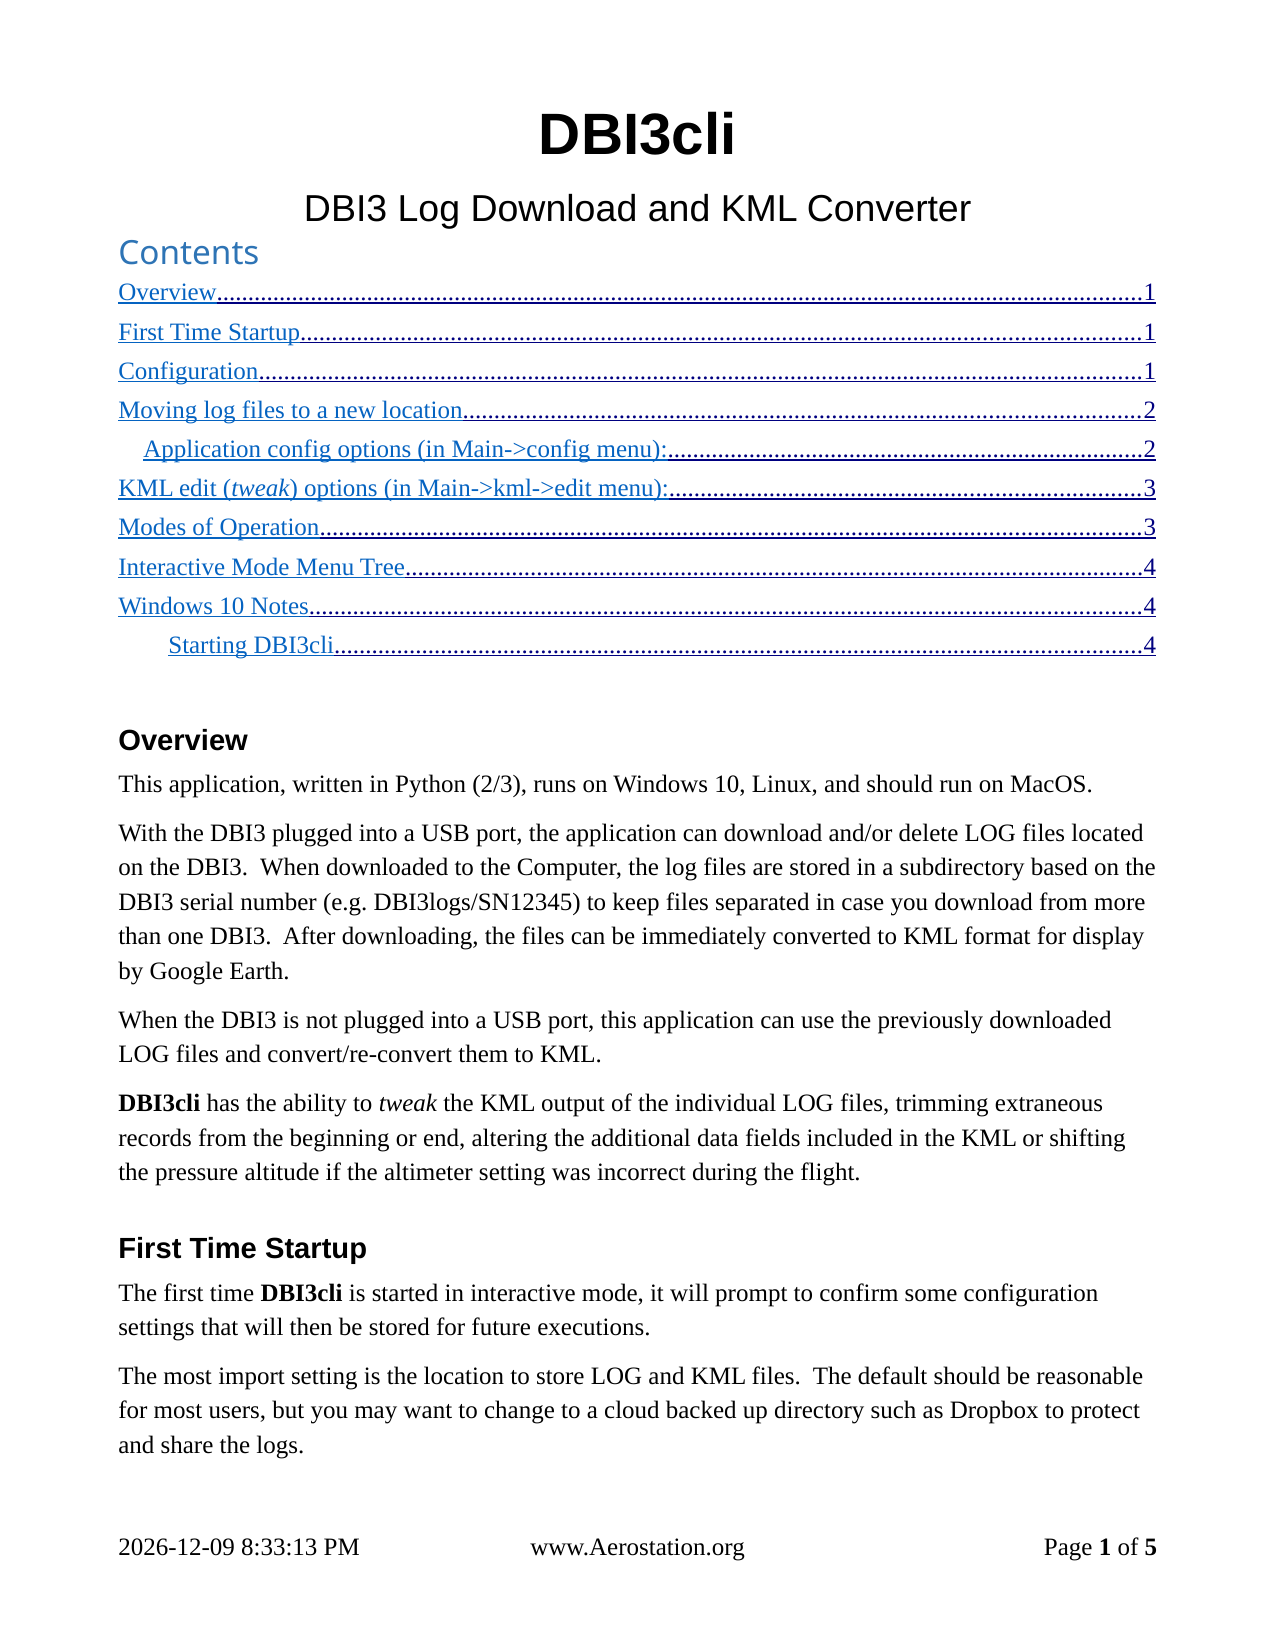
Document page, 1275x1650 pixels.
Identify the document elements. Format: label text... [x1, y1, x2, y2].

text DBI3cli has the ability to tweak the KML output of the individual LOG files, trimming extraneous records from the beginning or end, altering the additional data fields included in the KML or shifting the pressure altitude if the altimeter setting was incorrect during the flight. [118, 1088, 1157, 1186]
text The most import setting is the location to store LOG and KML files. The default should be reasonable for most users, but you may want to change to a cloud backed up directory such as Dropbox to protect and share the logs. [118, 1361, 1157, 1459]
text Overview 1 [118, 277, 1157, 306]
subtitle First Time Startup [118, 1232, 1157, 1265]
text With the DBI3 plugged into a USB port, the application can download and/or delete LOG files located on the DBI3. When downloaded to the Computer, the log files are stored in a subdirectory based on the DBI3 serial number (e.g. DBI3logs/SN12345) to keep files separated in case you download from more than one DBI3. After downloading, the files can be immediately converted to KML format for display by Google Earth. [118, 818, 1157, 985]
text Interactive Mode Menu Tree 4 [118, 552, 1157, 580]
text Modes of Operation 3 [118, 512, 1157, 541]
text KML edit (tweak) options (in Main->kml->edit menu): 3 [118, 473, 1157, 502]
subtitle DBI3 Log Download and KML Converter [118, 186, 1157, 229]
text The first time DBI3cli is started in interactive mode, it will prompt to confirm some configuration settings that will then be stored for future executions. [118, 1278, 1157, 1341]
title DBI3cli [118, 100, 1157, 167]
text When the DBI3 is not plugged into a USB port, this application can use the previously downloaded LOG files and convert/re-convert them to KML. [118, 1005, 1157, 1068]
text Configuration 1 [118, 356, 1157, 384]
text Moving log files to a new location 2 [118, 395, 1157, 424]
text Windows 10 Notes 4 [118, 591, 1157, 619]
subtitle Overview [118, 723, 1157, 756]
text This application, written in Python (2/3), runs on Windows 10, Linux, and should run on MacOS. [118, 769, 1157, 798]
text Application config options (in Main->config menu): 2 [143, 434, 1157, 463]
text Starting DBI3cli 4 [168, 630, 1157, 659]
subtitle Contents [118, 229, 1157, 274]
text First Time Startup 1 [118, 317, 1157, 345]
